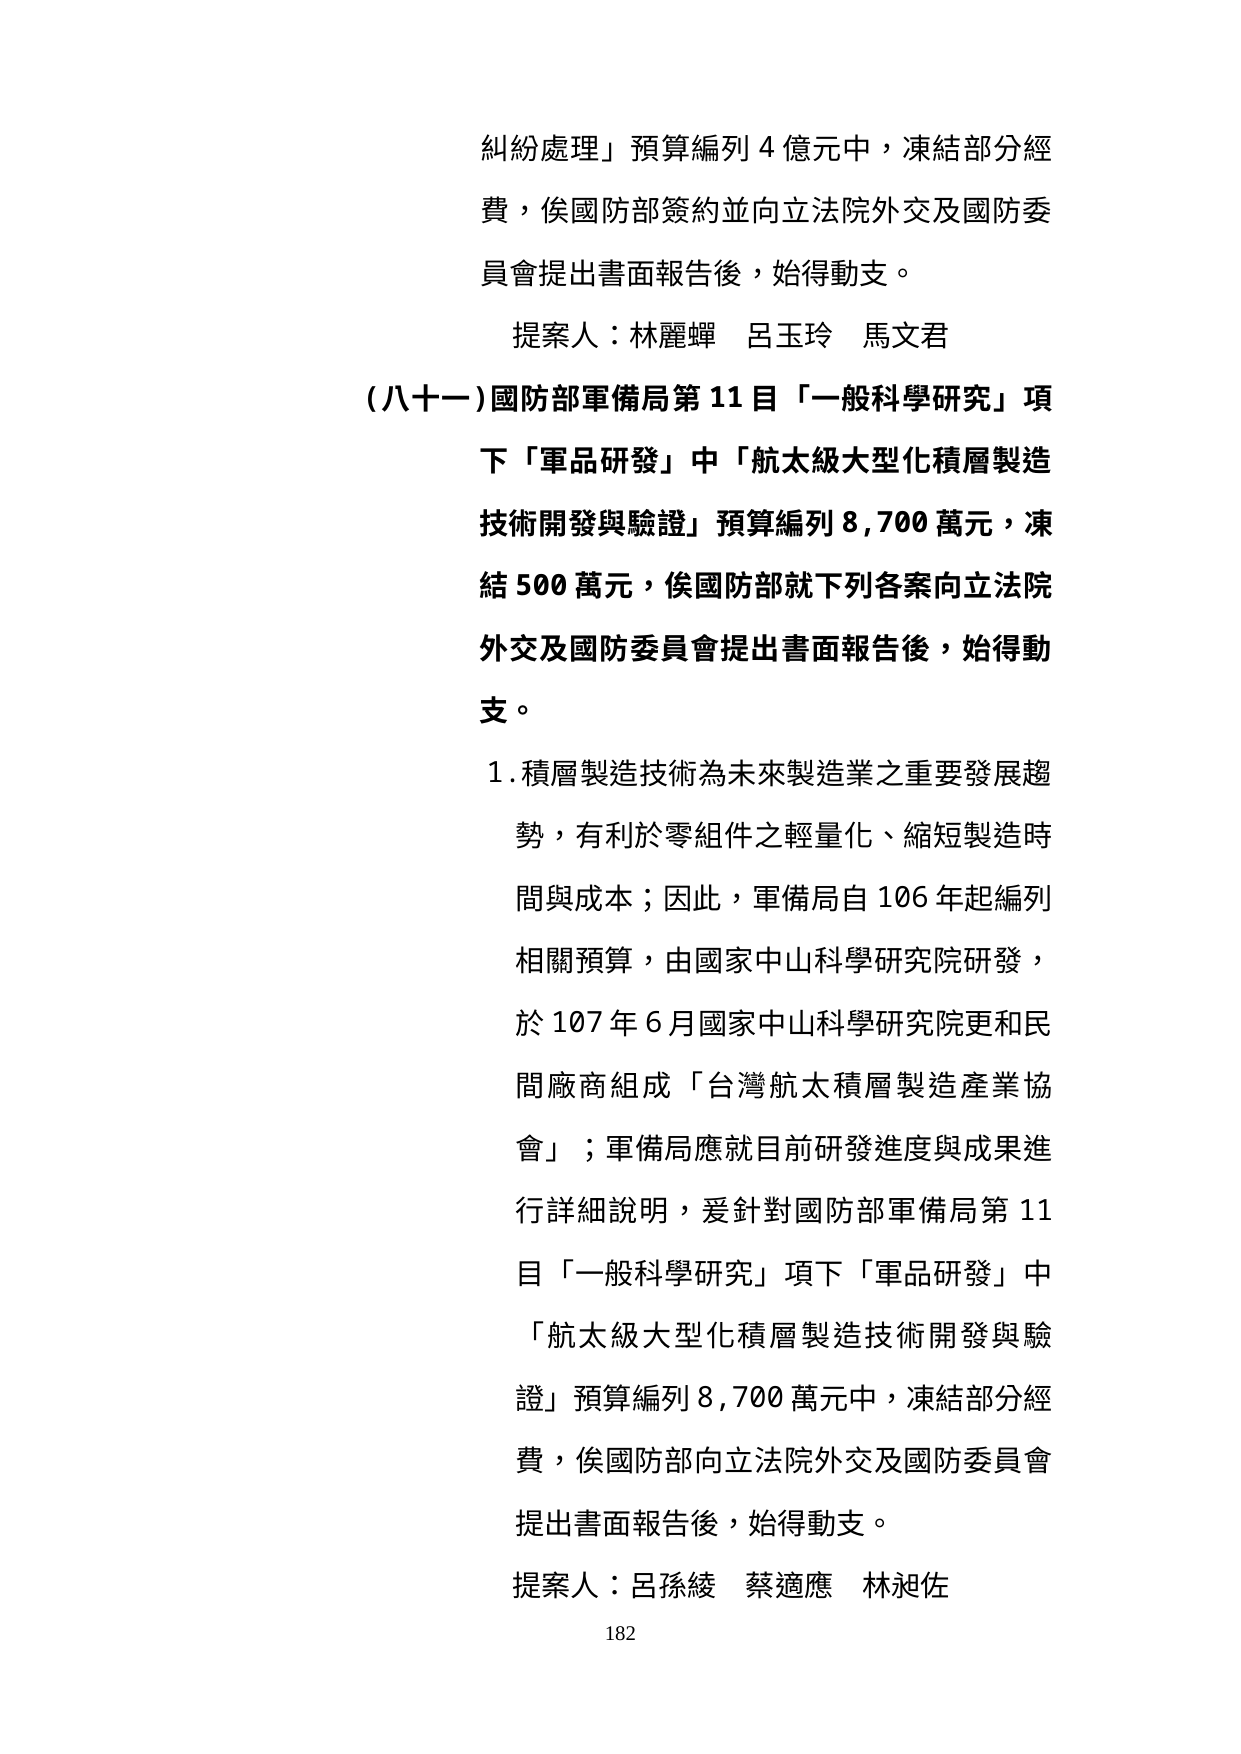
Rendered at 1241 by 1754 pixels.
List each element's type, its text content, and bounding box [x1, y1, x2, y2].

text 糾紛處理」預算編列4億元中，凍結部分經費，俟國防部簽約並向立法院外交及國防委員會提出書面報告後，始得動支。 [451, 105, 1053, 292]
text 提案人：林麗蟬 呂玉玲 馬文君 [512, 292, 1053, 355]
text 提案人：呂孫綾 蔡適應 林昶佐 [512, 1542, 1053, 1605]
text (八十一)國防部軍備局第11目「一般科學研究」項下「軍品研發」中「航太級大型化積層製造技術開發與驗證」預算編列8,700萬元，凍結500萬元，俟國防部就下列各案向立法院外交及國防委員會提出書面報告後，始得動支。 [362, 355, 1053, 730]
text 1.積層製造技術為未來製造業之重要發展趨勢，有利於零組件之輕量化、縮短製造時間與成本；因此，軍備局自106年起編列相關預算，由國家中山科學研究院研發，於107年6月國家中山科學研究院更和民間廠商組成「台灣航太積層製造產業協會」；軍備局應就目前研發進度與成果進行詳細說明，爰針對國防部軍備局第11目「一般科學研究」項下「軍品研發」中「航太級大型化積層製造技術開發與驗證」預算編列8,700萬元中，凍結部分經費，俟國防部向立法院外交及國防委員會提出書面報告後，始得動支。 [486, 730, 1053, 1542]
